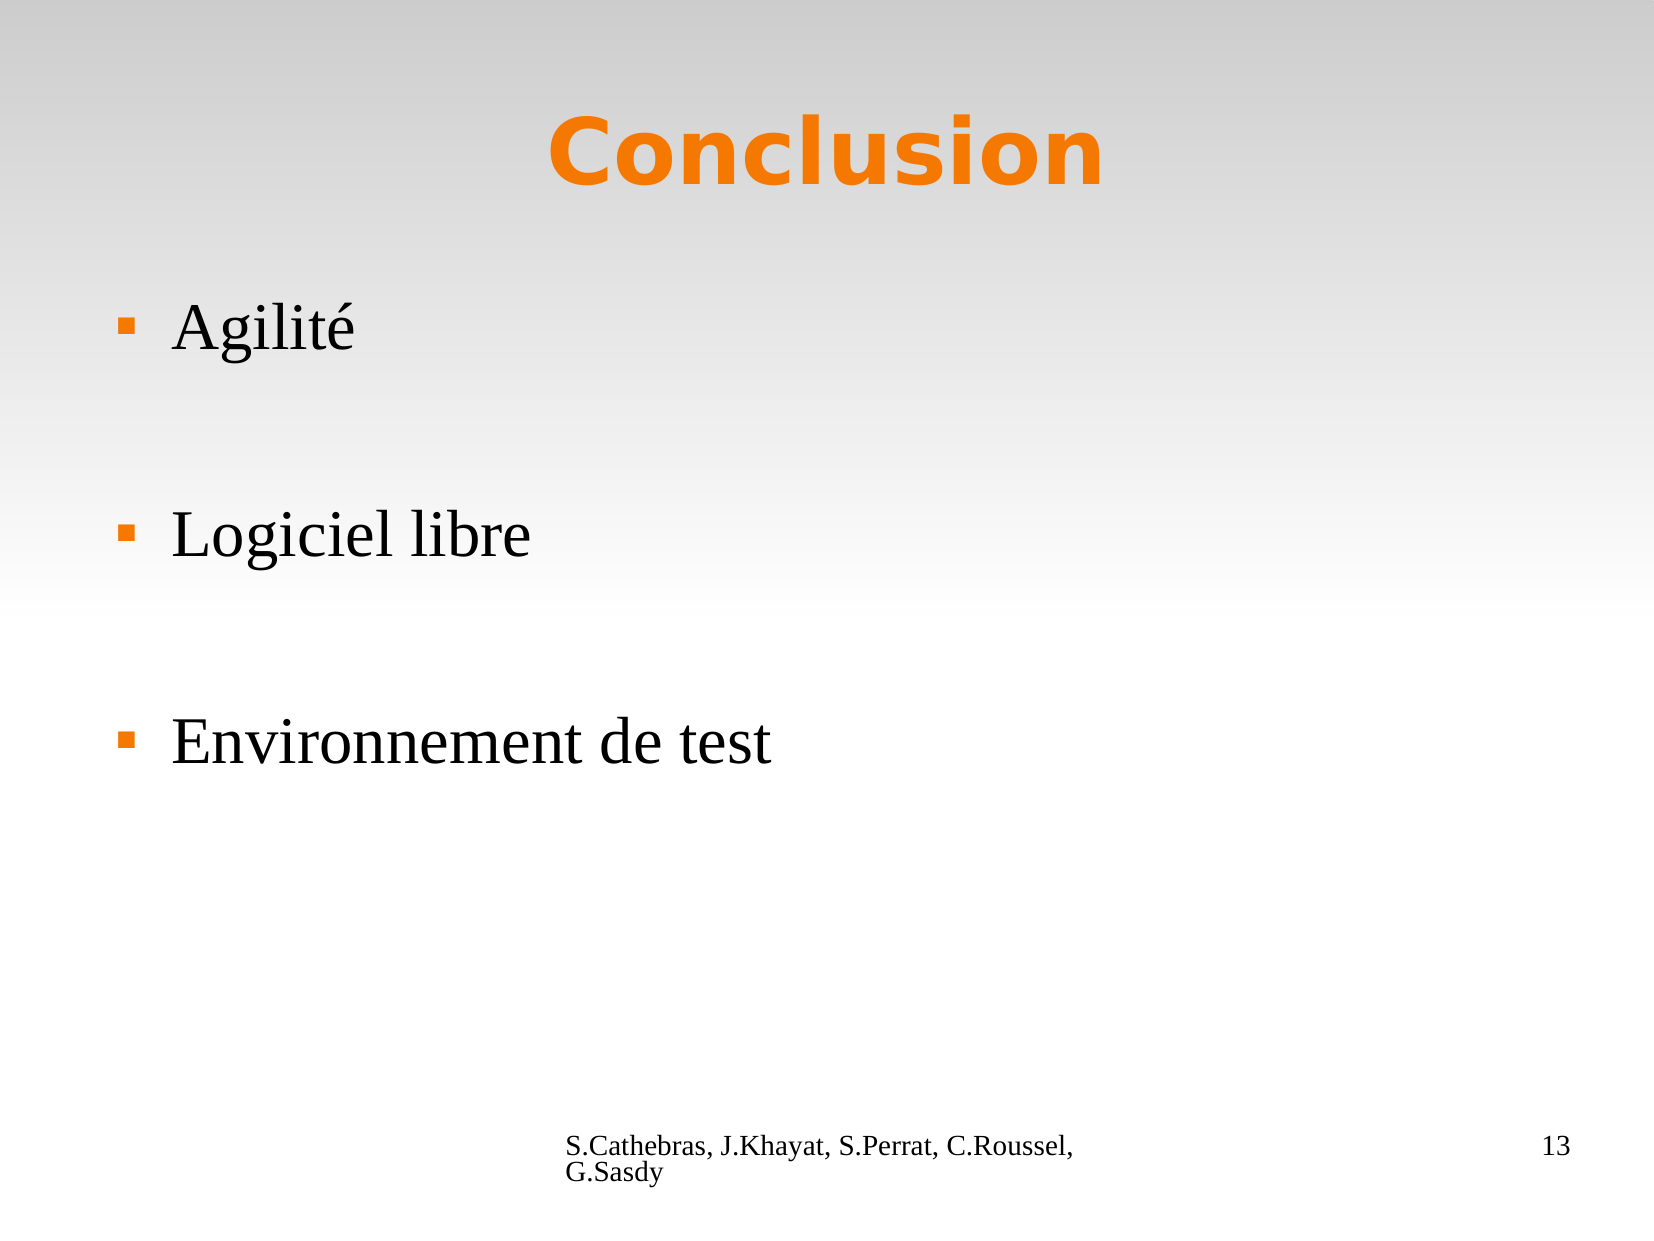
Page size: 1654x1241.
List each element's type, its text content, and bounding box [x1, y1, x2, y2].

title Conclusion [82, 49, 1571, 257]
list Agilité Logiciel libre Environnement de test [82, 290, 1571, 1109]
